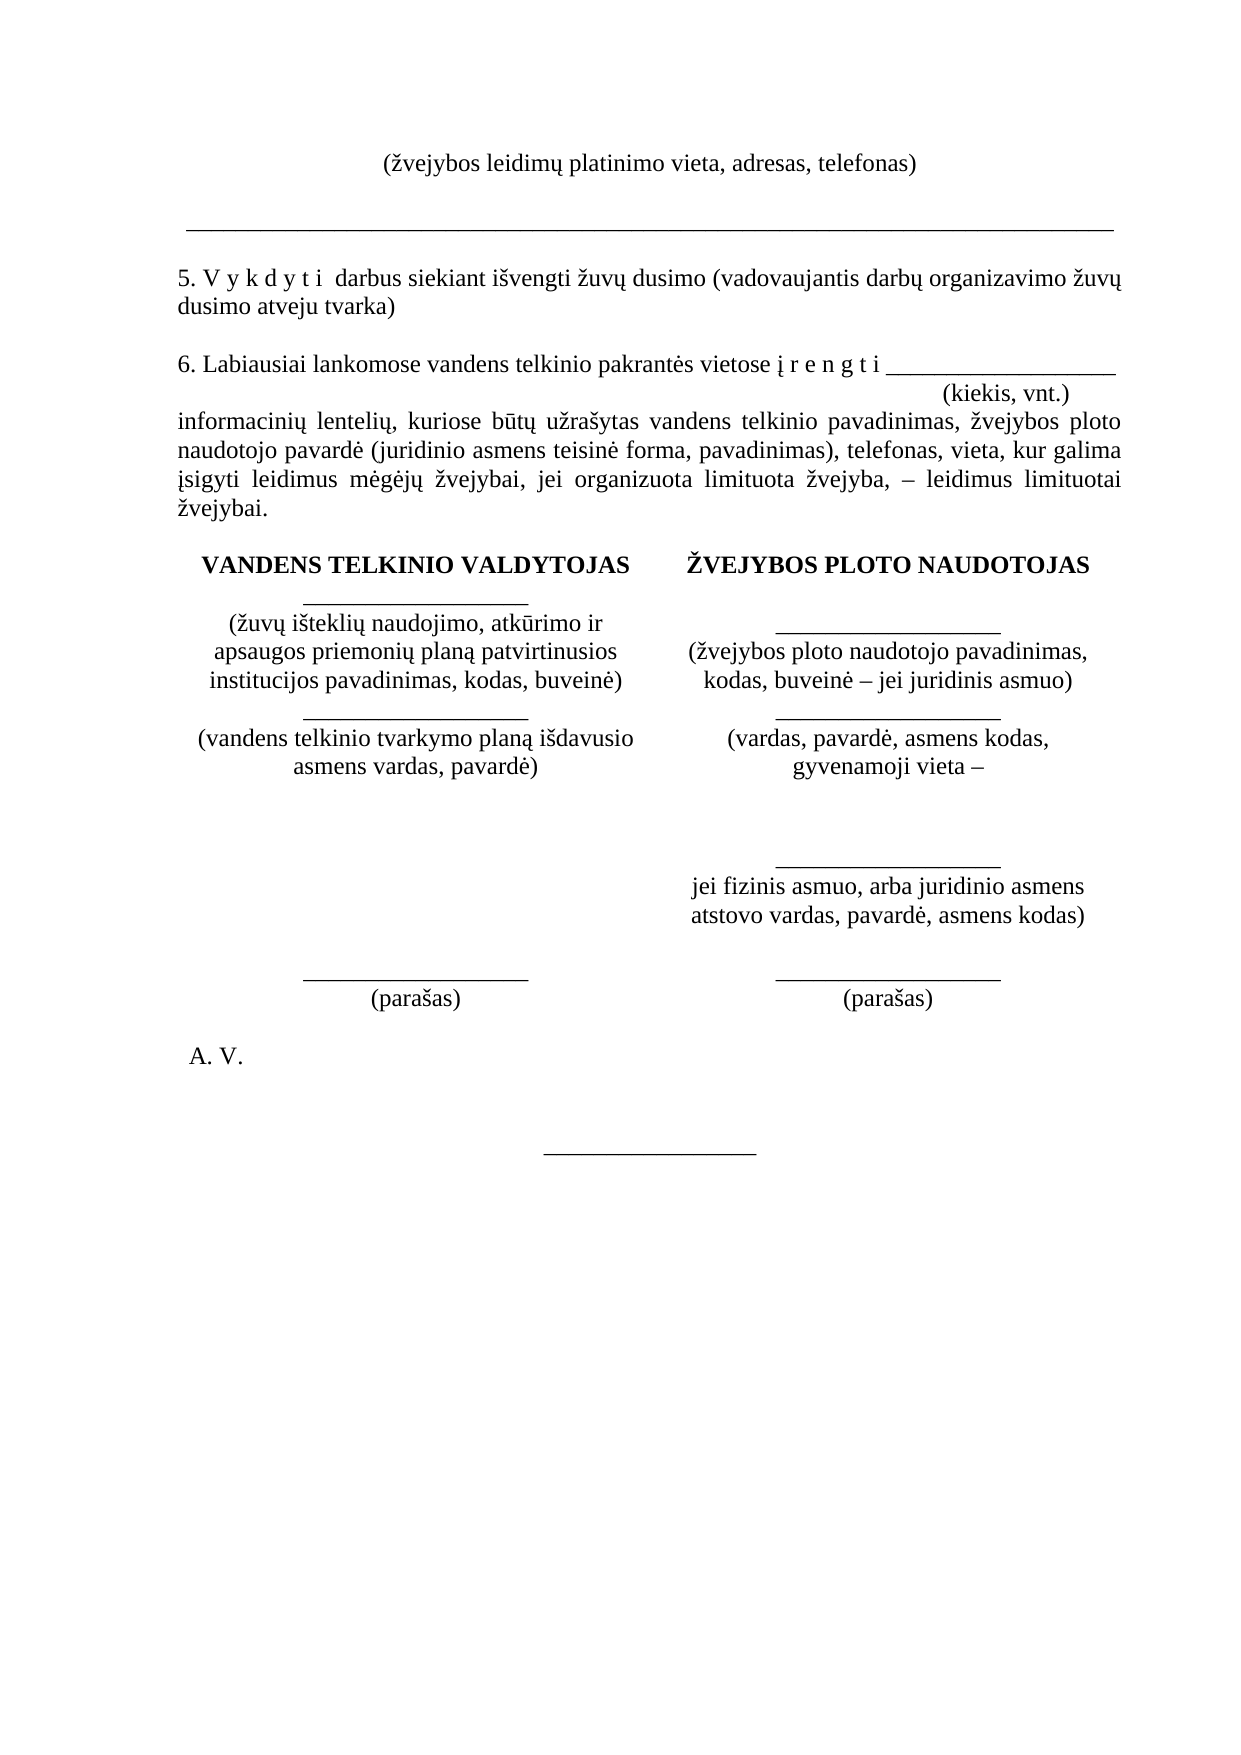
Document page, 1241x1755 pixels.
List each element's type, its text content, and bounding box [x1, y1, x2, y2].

table_cell __________________ (vandens telkinio tvarkymo planą išdavusio asmens vardas, pavardė) [177, 694, 654, 842]
table_cell __________________ (parašas) [654, 955, 1122, 1100]
table_cell [177, 842, 654, 955]
table_cell __________________ (parašas) A. V. [177, 955, 654, 1100]
text informacinių lentelių, kuriose būtų užrašytas vandens telkinio pavadinimas, žvejybos ploto naudotojo pavardė (juridinio asmens teisinė forma, pavadinimas), telefonas, vieta, kur galima įsigyti leidimus mėgėjų žvejybai, jei organizuota limituota žvejyba, – leidimus limituotai žvejybai. [177, 406, 1122, 521]
table_cell __________________ (vardas, pavardė, asmens kodas, gyvenamoji vieta – [654, 694, 1122, 842]
table_cell __________________ jei fizinis asmuo, arba juridinio asmens atstovo vardas, pavardė, asmens kodas) [654, 842, 1122, 955]
text (kiekis, vnt.) [890, 378, 1122, 406]
text 5. V y k d y t i darbus siekiant išvengti žuvų dusimo (vadovaujantis darbų organizavimo žuvų dusimo atveju tvarka) [177, 263, 1122, 320]
text (žvejybos leidimų platinimo vieta, adresas, telefonas) [177, 148, 1122, 176]
table_header ŽVEJYBOS PLOTO NAUDOTOJAS __________________ (žvejybos ploto naudotojo pavadinimas, kodas, buveinė – jei juridinis asmuo) [654, 550, 1122, 694]
table_header VANDENS TELKINIO VALDYTOJAS __________________ (žuvų išteklių naudojimo, atkūrimo ir apsaugos priemonių planą patvirtinusios institucijos pavadinimas, kodas, buveinė) [177, 550, 654, 694]
text _________________ [177, 1129, 1122, 1158]
text _ [177, 205, 1122, 234]
text 6. Labiausiai lankomose vandens telkinio pakrantės vietose į r e n g t i [177, 349, 1122, 378]
